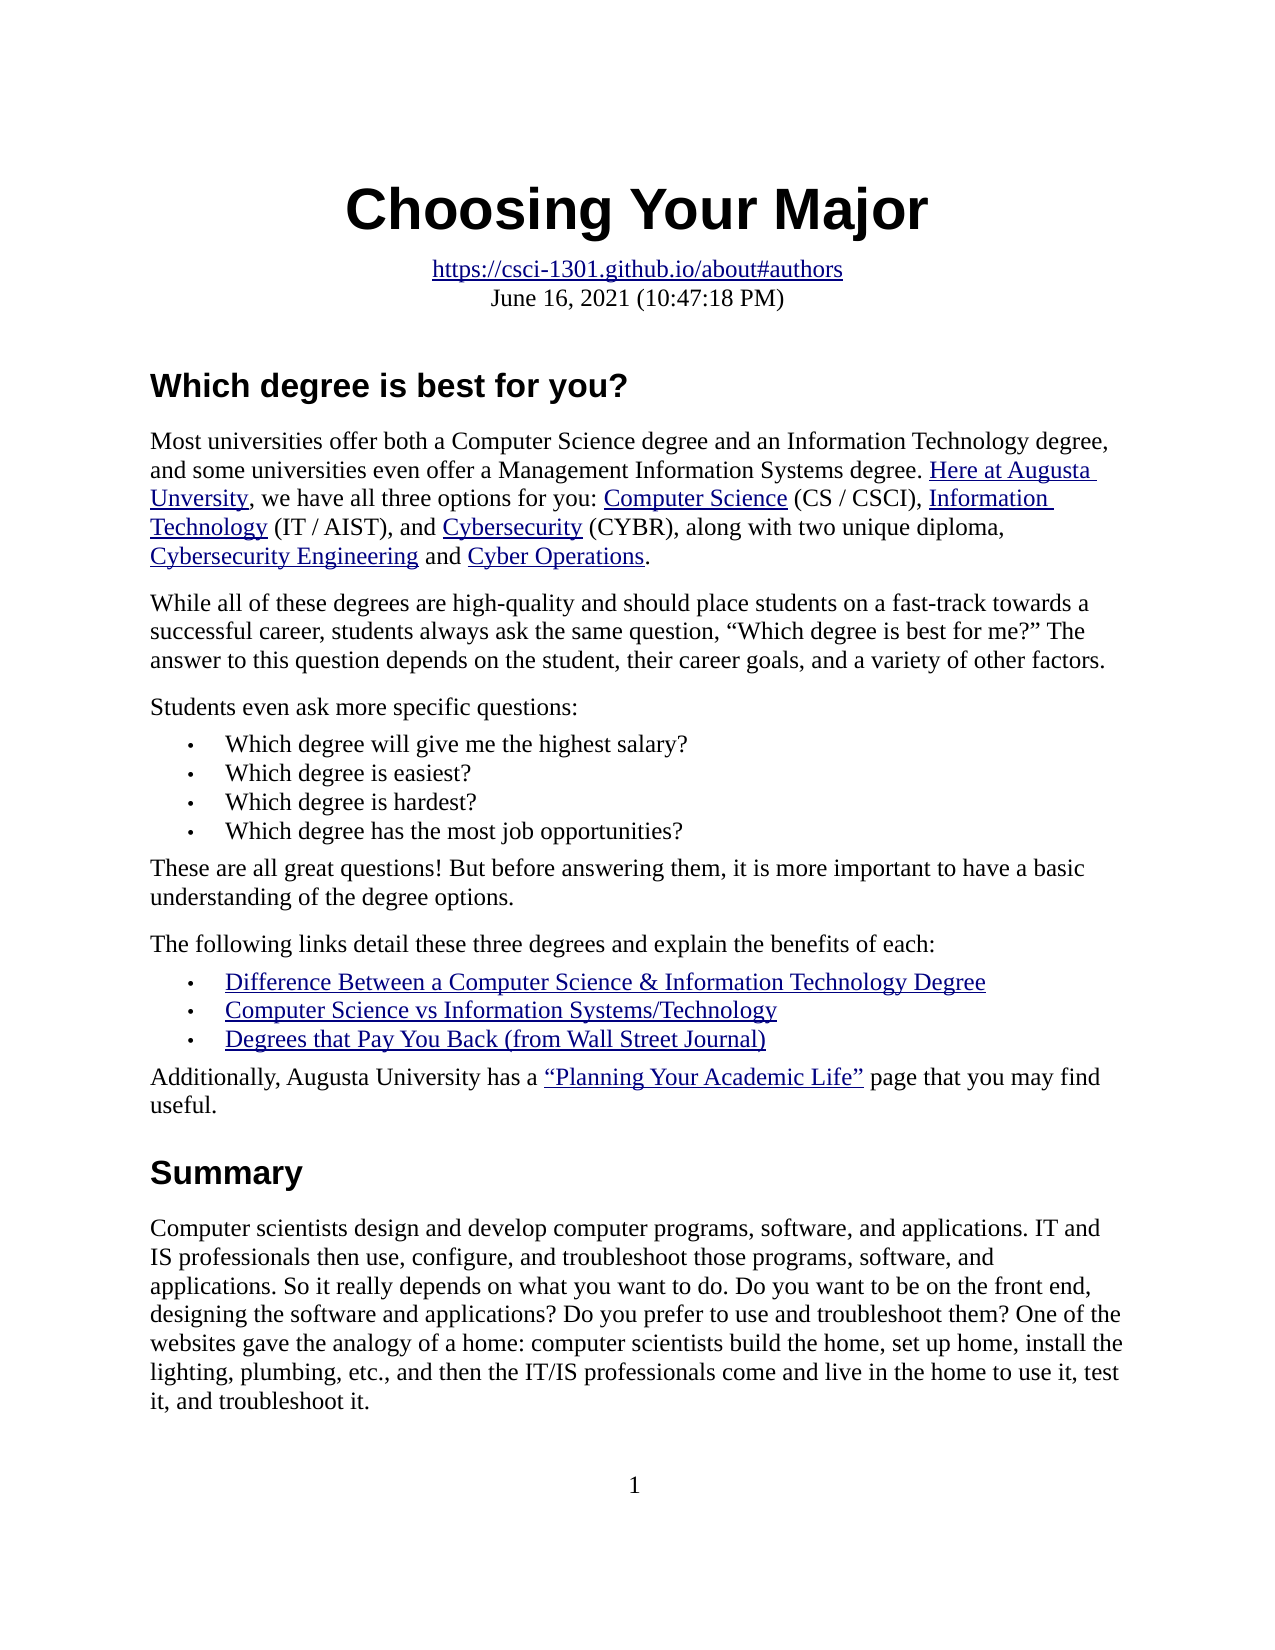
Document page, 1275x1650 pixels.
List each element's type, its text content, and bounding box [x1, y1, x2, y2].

list Difference Between a Computer Science & Information Technology Degree [187, 967, 1125, 995]
text Students even ask more specific questions: [150, 692, 1125, 721]
list Degrees that Pay You Back (from Wall Street Journal) [187, 1024, 1125, 1053]
text Most universities offer both a Computer Science degree and an Information Technology degree, and some universities even offer a Management Information Systems degree. Here at Augusta Unversity, we have all three options for you: Computer Science (CS / CSCI), Information Technology (IT / AIST), and Cybersecurity (CYBR), along with two unique diploma, Cybersecurity Engineering and Cyber Operations. [150, 426, 1125, 570]
title Choosing Your Major [150, 175, 1125, 242]
text The following links detail these three degrees and explain the benefits of each: [150, 929, 1125, 958]
text While all of these degrees are high-quality and should place students on a fast-track towards a successful career, students always ask the same question, “Which degree is best for me?” The answer to this question depends on the student, their career goals, and a variety of other factors. [150, 588, 1125, 674]
subtitle Summary [150, 1153, 1125, 1192]
text These are all great questions! But before answering them, it is more important to have a basic understanding of the degree options. [150, 853, 1125, 911]
list Computer Science vs Information Systems/Technology [187, 995, 1125, 1024]
text https://csci-1301.github.io/about#authors [150, 254, 1125, 283]
text Additionally, Augusta University has a “Planning Your Academic Life” page that you may find useful. [150, 1062, 1125, 1119]
list Which degree is hardest? [187, 787, 1125, 816]
list Which degree has the most job opportunities? [187, 816, 1125, 844]
list Which degree will give me the highest salary? [187, 729, 1125, 758]
text June 16, 2021 (10:47:18 PM) [150, 283, 1125, 312]
text Computer scientists design and develop computer programs, software, and applications. IT and IS professionals then use, configure, and troubleshoot those programs, software, and applications. So it really depends on what you want to do. Do you want to be on the front end, designing the software and applications? Do you prefer to use and troubleshoot them? One of the websites gave the analogy of a home: computer scientists build the home, set up home, install the lighting, plumbing, etc., and then the IT/IS professionals come and live in the home to use it, test it, and troubleshoot it. [150, 1213, 1125, 1414]
list Which degree is easiest? [187, 758, 1125, 787]
subtitle Which degree is best for you? [150, 366, 1125, 404]
